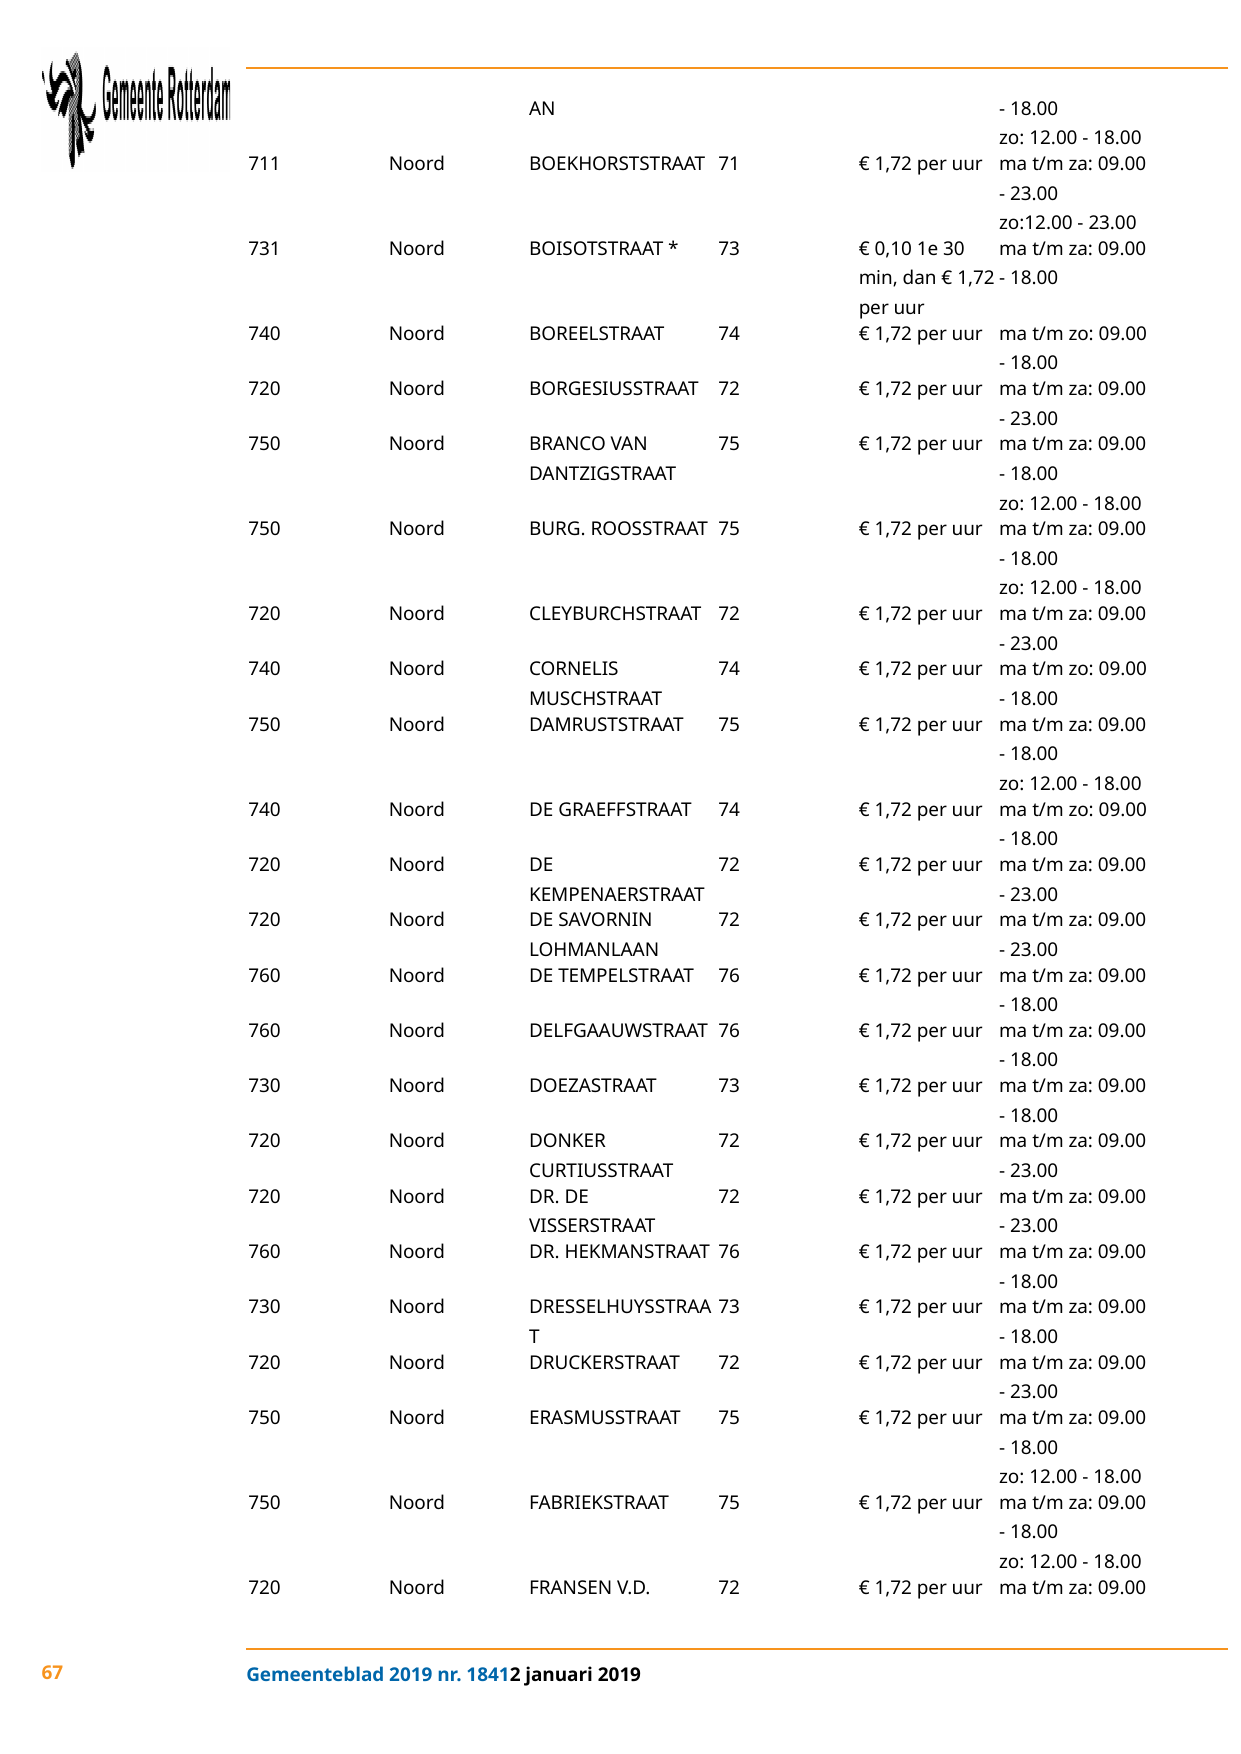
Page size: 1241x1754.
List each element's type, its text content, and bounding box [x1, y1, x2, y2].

table_cell ma t/m zo: 09.00 - 18.00 [999, 320, 1152, 375]
table_cell 74 [718, 796, 858, 851]
table_cell Noord [389, 1294, 529, 1349]
table_cell € 1,72 per uur [859, 1489, 999, 1574]
table_cell ma t/m za: 09.00 - 23.00 [999, 375, 1152, 431]
table_cell 730 [248, 1294, 388, 1349]
table_cell Noord [389, 320, 529, 375]
table_cell ma t/m za: 09.00 - 18.00 [999, 1238, 1152, 1294]
table_cell 74 [718, 320, 858, 375]
table_cell € 1,72 per uur [859, 851, 999, 906]
table_cell 73 [718, 1073, 858, 1128]
table_cell Noord [389, 235, 529, 320]
table_cell 75 [718, 1489, 858, 1574]
table_cell Noord [389, 1404, 529, 1489]
table_cell 72 [718, 1574, 858, 1600]
table_cell 73 [718, 1294, 858, 1349]
table_cell € 1,72 per uur [859, 1183, 999, 1238]
table_cell 750 [248, 711, 388, 796]
table_cell 720 [248, 1128, 388, 1183]
table_cell Noord [389, 1183, 529, 1238]
table_cell 760 [248, 1238, 388, 1294]
table_cell 750 [248, 431, 388, 515]
table_cell DE KEMPENAERSTRAAT [529, 851, 718, 906]
table_cell ma t/m za: 09.00 - 23.00 [999, 600, 1152, 656]
table_cell DE SAVORNIN LOHMANLAAN [529, 906, 718, 962]
table_cell 720 [248, 1574, 388, 1600]
table_cell ma t/m za: 09.00 - 18.00 [999, 962, 1152, 1017]
table_cell 720 [248, 600, 388, 656]
table_cell ma t/m za: 09.00 [999, 1574, 1152, 1600]
table_cell Noord [389, 851, 529, 906]
table_cell 72 [718, 375, 858, 431]
table_cell [859, 95, 999, 150]
table_cell € 1,72 per uur [859, 515, 999, 600]
table_cell BORGESIUSSTRAAT [529, 375, 718, 431]
table_cell 72 [718, 1128, 858, 1183]
table_cell AN [529, 95, 718, 150]
table_cell Noord [389, 906, 529, 962]
table_cell € 1,72 per uur [859, 150, 999, 235]
table_cell Noord [389, 600, 529, 656]
table_cell DR. HEKMANSTRAAT [529, 1238, 718, 1294]
table_cell ma t/m zo: 09.00 - 18.00 [999, 656, 1152, 711]
table_cell ma t/m za: 09.00 - 18.00 zo: 12.00 - 18.00 [999, 515, 1152, 600]
table_cell 750 [248, 1489, 388, 1574]
table_cell € 1,72 per uur [859, 1294, 999, 1349]
table_cell € 1,72 per uur [859, 656, 999, 711]
table_cell DONKER CURTIUSSTRAAT [529, 1128, 718, 1183]
table_cell FRANSEN V.D. [529, 1574, 718, 1600]
table_cell BOREELSTRAAT [529, 320, 718, 375]
table_cell 720 [248, 906, 388, 962]
table_cell BOISOTSTRAAT * [529, 235, 718, 320]
table_cell 760 [248, 1017, 388, 1072]
table_cell 730 [248, 1073, 388, 1128]
table_cell Noord [389, 431, 529, 515]
table_cell 731 [248, 235, 388, 320]
table_cell 76 [718, 962, 858, 1017]
table_cell [718, 95, 858, 150]
table_cell Noord [389, 962, 529, 1017]
table_cell 72 [718, 851, 858, 906]
table_cell € 1,72 per uur [859, 1349, 999, 1404]
table_cell 740 [248, 656, 388, 711]
table_cell ma t/m za: 09.00 - 23.00 [999, 1183, 1152, 1238]
table_cell € 0,10 1e 30 min, dan € 1,72 per uur [859, 235, 999, 320]
table_cell 72 [718, 906, 858, 962]
table_cell € 1,72 per uur [859, 1574, 999, 1600]
table_cell ma t/m za: 09.00 - 23.00 zo:12.00 - 23.00 [999, 150, 1152, 235]
table_cell € 1,72 per uur [859, 1404, 999, 1489]
table_cell Noord [389, 1017, 529, 1072]
table_cell 76 [718, 1017, 858, 1072]
table_cell CLEYBURCHSTRAAT [529, 600, 718, 656]
table_cell DOEZASTRAAT [529, 1073, 718, 1128]
table_cell ma t/m zo: 09.00 - 18.00 [999, 796, 1152, 851]
table_cell 740 [248, 796, 388, 851]
table_cell 72 [718, 1349, 858, 1404]
table_cell 76 [718, 1238, 858, 1294]
table_cell ma t/m za: 09.00 - 23.00 [999, 906, 1152, 962]
table_cell 75 [718, 1404, 858, 1489]
table_cell Noord [389, 656, 529, 711]
table_cell ma t/m za: 09.00 - 18.00 zo: 12.00 - 18.00 [999, 1404, 1152, 1489]
table_cell ma t/m za: 09.00 - 18.00 zo: 12.00 - 18.00 [999, 431, 1152, 515]
table_cell Noord [389, 1349, 529, 1404]
table_cell DELFGAAUWSTRAAT [529, 1017, 718, 1072]
table_cell Noord [389, 150, 529, 235]
table_cell [248, 95, 388, 150]
table_cell Noord [389, 375, 529, 431]
table_cell 75 [718, 515, 858, 600]
table_cell 750 [248, 515, 388, 600]
table_cell € 1,72 per uur [859, 1128, 999, 1183]
table_cell € 1,72 per uur [859, 320, 999, 375]
table_cell DRESSELHUYSSTRAAT [529, 1294, 718, 1349]
table_cell 740 [248, 320, 388, 375]
table_cell Noord [389, 1128, 529, 1183]
table_cell Noord [389, 1073, 529, 1128]
table_cell € 1,72 per uur [859, 906, 999, 962]
table_cell Noord [389, 1238, 529, 1294]
table_cell BRANCO VAN DANTZIGSTRAAT [529, 431, 718, 515]
table_cell ma t/m za: 09.00 - 23.00 [999, 851, 1152, 906]
table_cell € 1,72 per uur [859, 711, 999, 796]
table_cell 74 [718, 656, 858, 711]
table_cell 71 [718, 150, 858, 235]
table_cell € 1,72 per uur [859, 375, 999, 431]
table_cell € 1,72 per uur [859, 1017, 999, 1072]
table_cell Noord [389, 515, 529, 600]
table_cell Noord [389, 711, 529, 796]
table_cell ma t/m za: 09.00 - 18.00 zo: 12.00 - 18.00 [999, 1489, 1152, 1574]
table_cell BOEKHORSTSTRAAT [529, 150, 718, 235]
table_cell FABRIEKSTRAAT [529, 1489, 718, 1574]
table_cell DRUCKERSTRAAT [529, 1349, 718, 1404]
table_cell 73 [718, 235, 858, 320]
table_cell € 1,72 per uur [859, 600, 999, 656]
table_cell 750 [248, 1404, 388, 1489]
table_cell 760 [248, 962, 388, 1017]
table_cell Noord [389, 1574, 529, 1600]
table_cell ma t/m za: 09.00 - 23.00 [999, 1128, 1152, 1183]
table_cell € 1,72 per uur [859, 431, 999, 515]
table_cell 720 [248, 375, 388, 431]
table_cell 711 [248, 150, 388, 235]
table_cell ERASMUSSTRAAT [529, 1404, 718, 1489]
table_cell 75 [718, 711, 858, 796]
table_cell Noord [389, 1489, 529, 1574]
table_cell € 1,72 per uur [859, 1238, 999, 1294]
table_cell [389, 95, 529, 150]
table_cell Noord [389, 796, 529, 851]
table_cell 720 [248, 851, 388, 906]
table_cell 75 [718, 431, 858, 515]
table_cell 72 [718, 1183, 858, 1238]
table_cell DR. DE VISSERSTRAAT [529, 1183, 718, 1238]
table_cell BURG. ROOSSTRAAT [529, 515, 718, 600]
table_cell DAMRUSTSTRAAT [529, 711, 718, 796]
table_cell 720 [248, 1183, 388, 1238]
table_cell 72 [718, 600, 858, 656]
table_cell € 1,72 per uur [859, 1073, 999, 1128]
table_cell 720 [248, 1349, 388, 1404]
table_cell ma t/m za: 09.00 - 18.00 [999, 235, 1152, 320]
table_cell CORNELIS MUSCHSTRAAT [529, 656, 718, 711]
table_cell DE GRAEFFSTRAAT [529, 796, 718, 851]
table_cell ma t/m za: 09.00 - 18.00 [999, 1073, 1152, 1128]
table_cell - 18.00 zo: 12.00 - 18.00 [999, 95, 1152, 150]
table_cell ma t/m za: 09.00 - 23.00 [999, 1349, 1152, 1404]
table_cell € 1,72 per uur [859, 962, 999, 1017]
table_cell € 1,72 per uur [859, 796, 999, 851]
table_cell ma t/m za: 09.00 - 18.00 [999, 1017, 1152, 1072]
table_cell ma t/m za: 09.00 - 18.00 zo: 12.00 - 18.00 [999, 711, 1152, 796]
picture [41, 47, 231, 172]
table_cell ma t/m za: 09.00 - 18.00 [999, 1294, 1152, 1349]
table_cell DE TEMPELSTRAAT [529, 962, 718, 1017]
